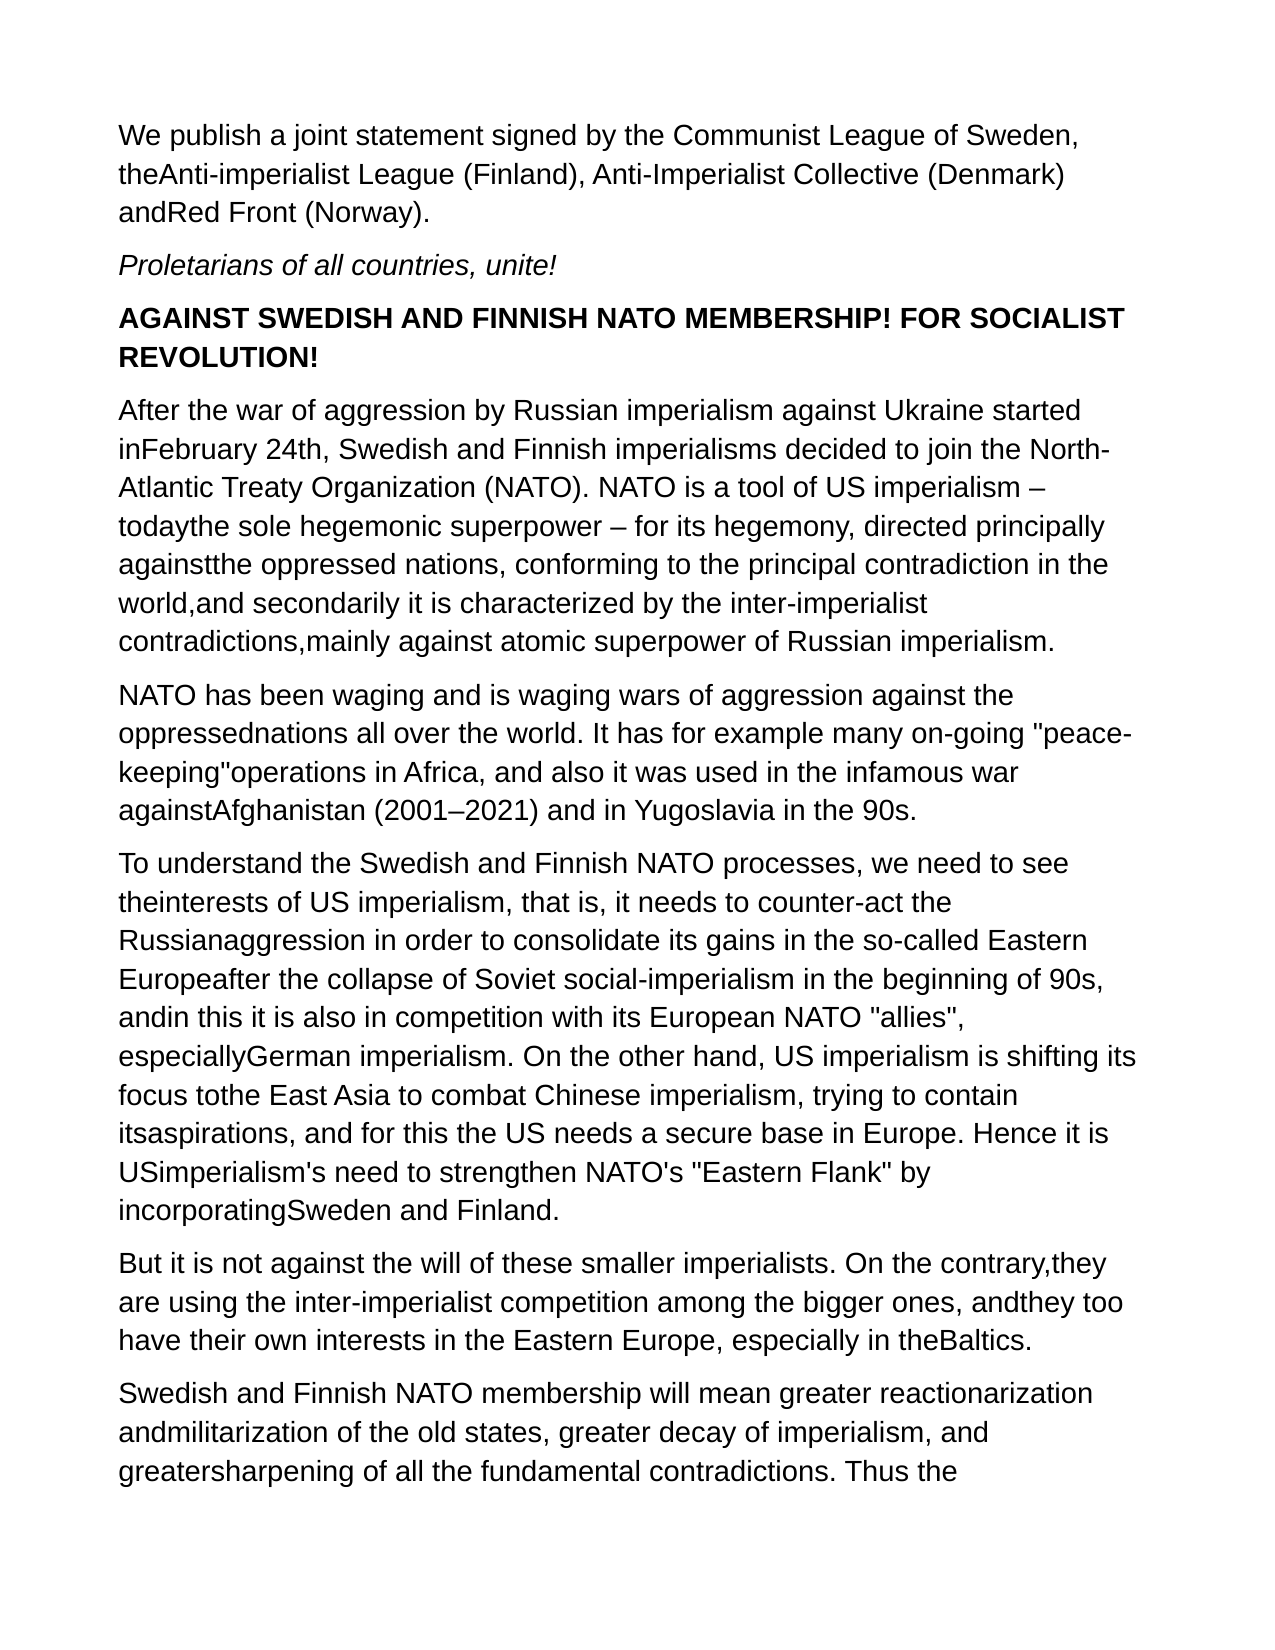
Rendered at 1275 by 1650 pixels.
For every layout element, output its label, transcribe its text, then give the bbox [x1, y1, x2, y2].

text Swedish and Finnish NATO membership will mean greater reactionarization andmilitarization of the old states, greater decay of imperialism, and greatersharpening of all the fundamental contradictions. Thus the [118, 1376, 1157, 1487]
text But it is not against the will of these smaller imperialists. On the contrary,they are using the inter-imperialist competition among the bigger ones, andthey too have their own interests in the Eastern Europe, especially in theBaltics. [118, 1246, 1157, 1357]
text NATO has been waging and is waging wars of aggression against the oppressednations all over the world. It has for example many on-going "peace-keeping"operations in Africa, and also it was used in the infamous war againstAfghanistan (2001–2021) and in Yugoslavia in the 90s. [118, 677, 1157, 827]
text After the war of aggression by Russian imperialism against Ukraine started inFebruary 24th, Swedish and Finnish imperialisms decided to join the North-Atlantic Treaty Organization (NATO). NATO is a tool of US imperialism – todaythe sole hegemonic superpower – for its hegemony, directed principally againstthe oppressed nations, conforming to the principal contradiction in the world,and secondarily it is characterized by the inter-imperialist contradictions,mainly against atomic superpower of Russian imperialism. [118, 393, 1157, 658]
text Proletarians of all countries, unite! [118, 248, 1157, 282]
text We publish a joint statement signed by the Communist League of Sweden, theAnti-imperialist League (Finland), Anti-Imperialist Collective (Denmark) andRed Front (Norway). [118, 118, 1157, 229]
text To understand the Swedish and Finnish NATO processes, we need to see theinterests of US imperialism, that is, it needs to counter-act the Russianaggression in order to consolidate its gains in the so-called Eastern Europeafter the collapse of Soviet social-imperialism in the beginning of 90s, andin this it is also in competition with its European NATO "allies", especiallyGerman imperialism. On the other hand, US imperialism is shifting its focus tothe East Asia to combat Chinese imperialism, trying to contain itsaspirations, and for this the US needs a secure base in Europe. Hence it is USimperialism's need to strengthen NATO's "Eastern Flank" by incorporatingSweden and Finland. [118, 846, 1157, 1227]
text AGAINST SWEDISH AND FINNISH NATO MEMBERSHIP! FOR SOCIALIST REVOLUTION! [118, 301, 1157, 373]
